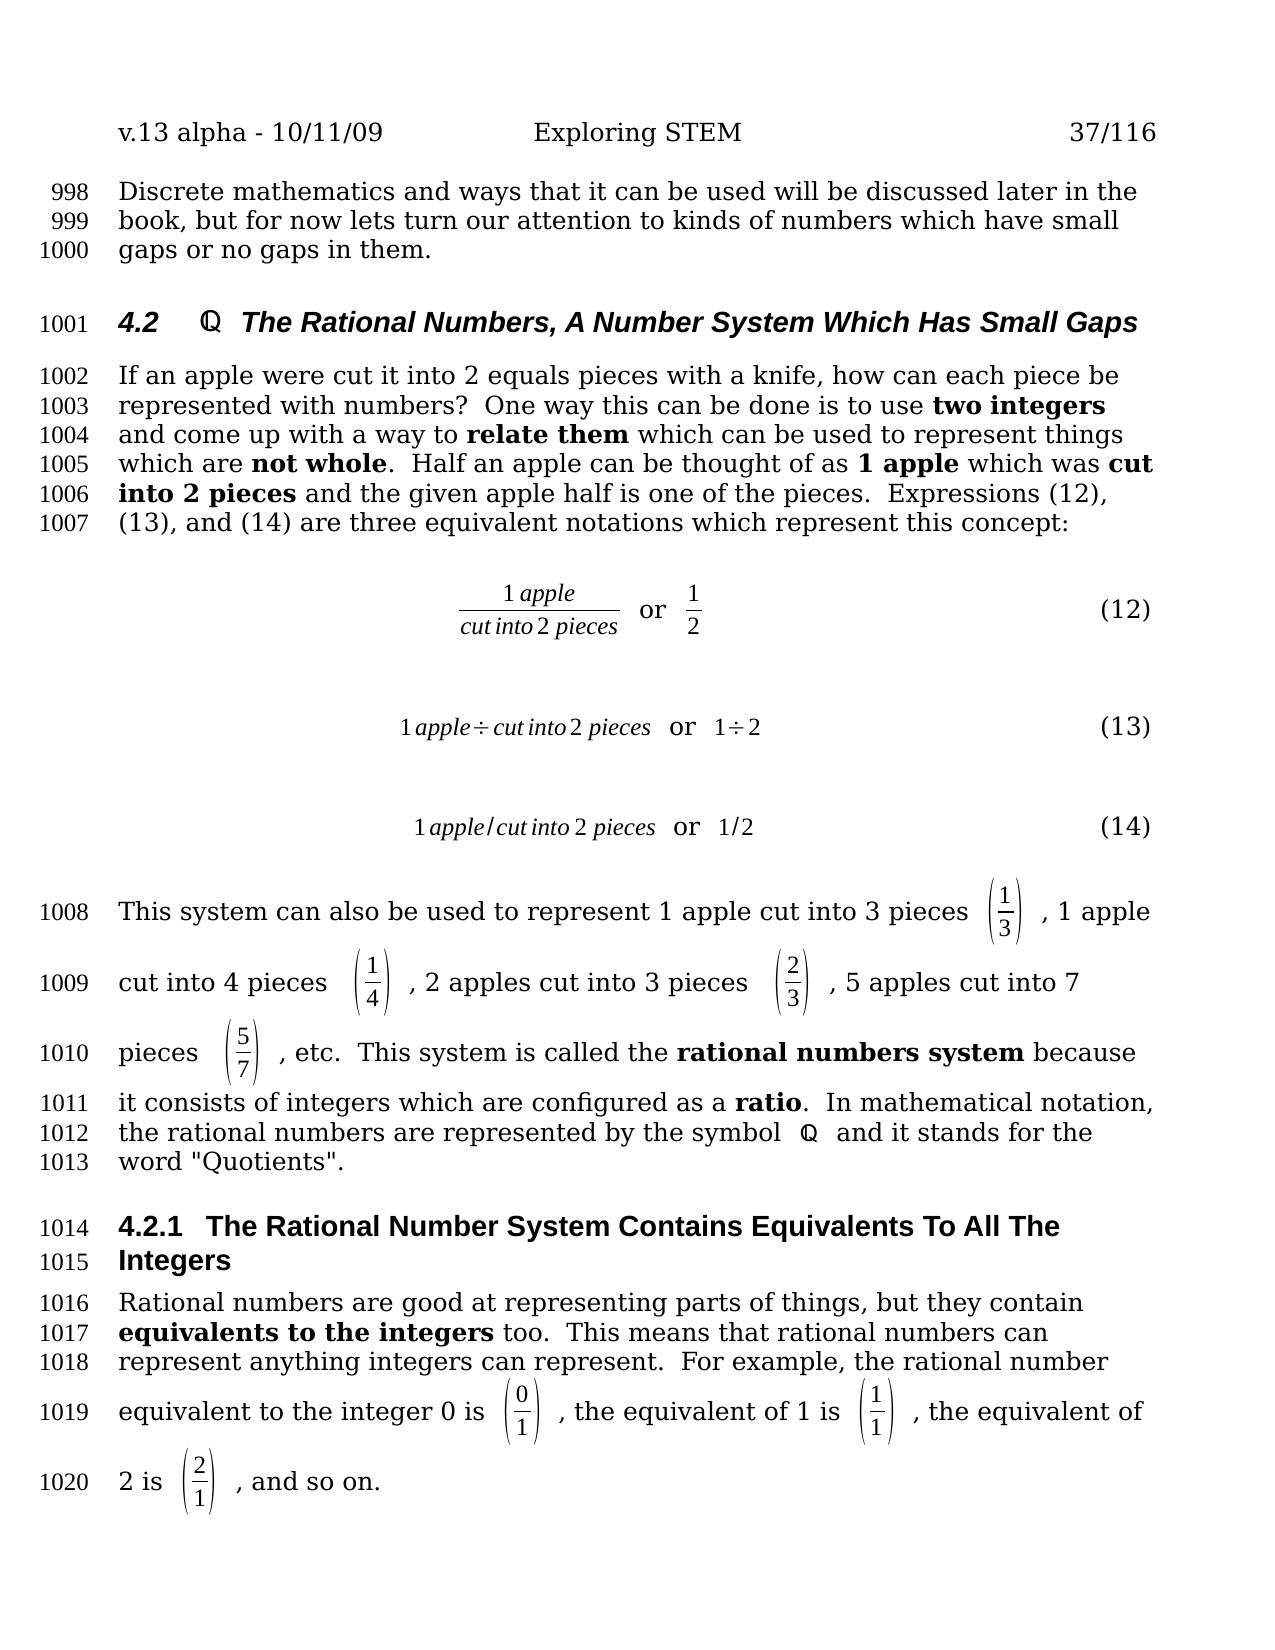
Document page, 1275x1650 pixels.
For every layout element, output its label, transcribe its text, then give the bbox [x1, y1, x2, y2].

table_header (12) [1041, 573, 1157, 648]
text Discrete mathematics and ways that it can be used will be discussed later in the book, but for now lets turn our attention to kinds of numbers which have small gaps or no gaps in them. [118, 177, 1157, 264]
subtitle The Rational Number System Contains Equivalents To All The Integers [118, 1209, 1157, 1276]
text This system can also be used to represent 1 apple cut into 3 pieces, 1 apple cut into 4 pieces , 2 apples cut into 3 pieces , 5 apples cut into 7 pieces , etc. This system is called the rational numbers system because it consists of integers which are configured as a ratio. In mathematical notation, the rational numbers are represented by the symboland it stands for the word "Quotients". [118, 877, 1157, 1176]
text Rational numbers are good at representing parts of things, but they contain equivalents to the integers too. This means that rational numbers can represent anything integers can represent. For example, the rational number equivalent to the integer 0 is, the equivalent of 1 is, the equivalent of 2 is, and so on. [118, 1288, 1157, 1517]
subtitle The Rational Numbers, A Number System Which Has Small Gaps [118, 303, 1157, 341]
table_header (14) [1041, 806, 1157, 848]
table_header or [118, 706, 1041, 748]
table_header or [118, 573, 1041, 648]
table_header or [118, 806, 1041, 848]
text If an apple were cut it into 2 equals pieces with a knife, how can each piece be represented with numbers? One way this can be done is to use two integers and come up with a way to relate them which can be used to represent things which are not whole. Half an apple can be thought of as 1 apple which was cut into 2 pieces and the given apple half is one of the pieces. Expressions (12), (13), and (14) are three equivalent notations which represent this concept: [118, 361, 1157, 537]
table_header (13) [1041, 706, 1157, 748]
